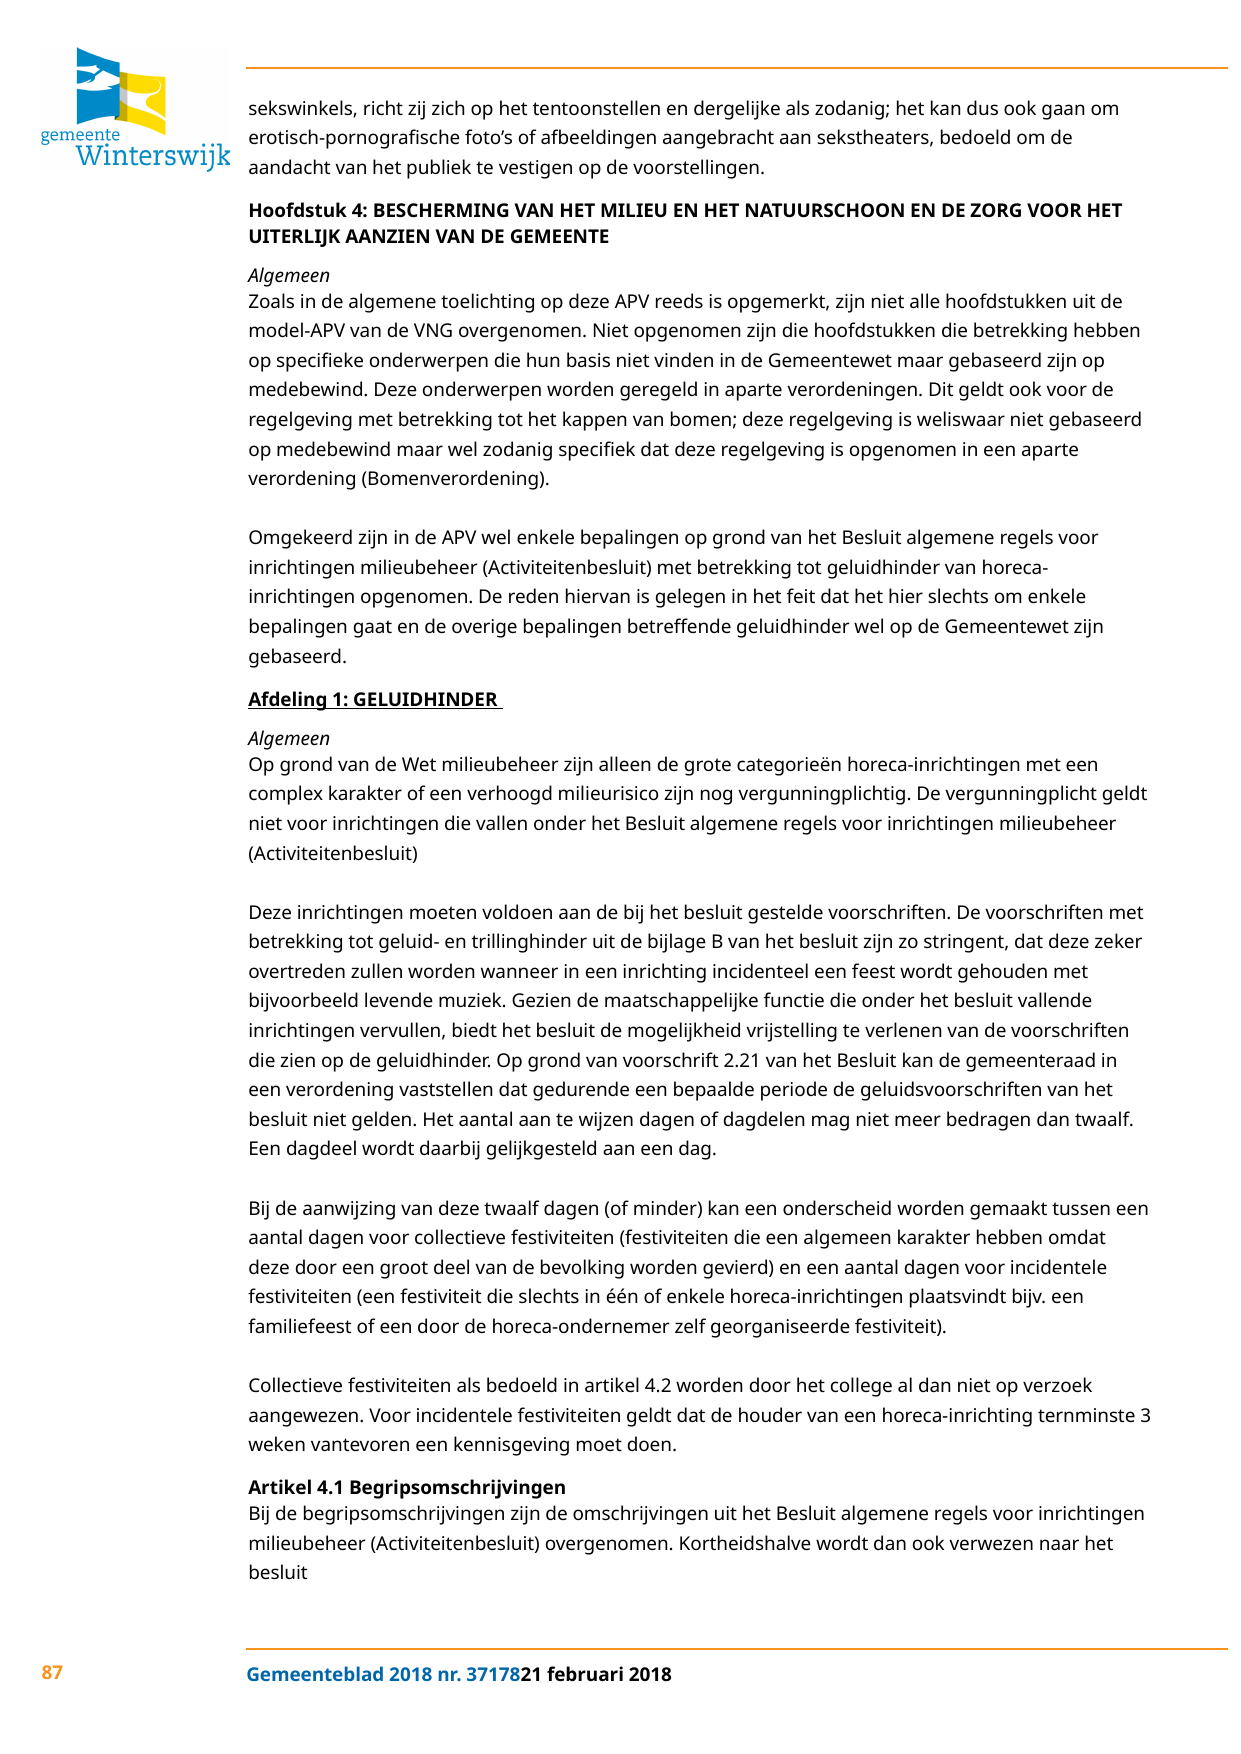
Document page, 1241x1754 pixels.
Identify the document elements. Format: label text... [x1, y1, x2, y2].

picture [41, 47, 231, 172]
text Collectieve festiviteiten als bedoeld in artikel 4.2 worden door het college al dan niet op verzoek aangewezen. Voor incidentele festiviteiten geldt dat de houder van een horeca-inrichting ternminste 3 weken vantevoren een kennisgeving moet doen. [248, 1372, 1152, 1457]
picture [225, 153, 231, 162]
text Algemeen [248, 725, 1152, 751]
text Hoofdstuk 4: BESCHERMING VAN HET MILIEU EN HET NATUURSCHOON EN DE ZORG VOOR HET UITERLIJK AANZIEN VAN DE GEMEENTE [248, 197, 1152, 248]
text Zoals in de algemene toelichting op deze APV reeds is opgemerkt, zijn niet alle hoofdstukken uit de model-APV van de VNG overgenomen. Niet opgenomen zijn die hoofdstukken die betrekking hebben op specifieke onderwerpen die hun basis niet vinden in de Gemeentewet maar gebaseerd zijn op medebewind. Deze onderwerpen worden geregeld in aparte verordeningen. Dit geldt ook voor de regelgeving met betrekking tot het kappen van bomen; deze regelgeving is weliswaar niet gebaseerd op medebewind maar wel zodanig specifiek dat deze regelgeving is opgenomen in een aparte verordening (Bomenverordening). [248, 288, 1152, 491]
text Artikel 4.1 Begripsomschrijvingen [248, 1474, 1152, 1500]
text Bij de begripsomschrijvingen zijn de omschrijvingen uit het Besluit algemene regels voor inrichtingen milieubeheer (Activiteitenbesluit) overgenomen. Kortheidshalve wordt dan ook verwezen naar het besluit [248, 1500, 1152, 1585]
text Bij de aanwijzing van deze twaalf dagen (of minder) kan een onderscheid worden gemaakt tussen een aantal dagen voor collectieve festiviteiten (festiviteiten die een algemeen karakter hebben omdat deze door een groot deel van de bevolking worden gevierd) en een aantal dagen voor incidentele festiviteiten (een festiviteit die slechts in één of enkele horeca-inrichtingen plaatsvindt bijv. een familiefeest of een door de horeca-ondernemer zelf georganiseerde festiviteit). [248, 1195, 1152, 1339]
text Deze inrichtingen moeten voldoen aan de bij het besluit gestelde voorschriften. De voorschriften met betrekking tot geluid- en trillinghinder uit de bijlage B van het besluit zijn zo stringent, dat deze zeker overtreden zullen worden wanneer in een inrichting incidenteel een feest wordt gehouden met bijvoorbeeld levende muziek. Gezien de maatschappelijke functie die onder het besluit vallende inrichtingen vervullen, biedt het besluit de mogelijkheid vrijstelling te verlenen van de voorschriften die zien op de geluidhinder. Op grond van voorschrift 2.21 van het Besluit kan de gemeenteraad in een verordening vaststellen dat gedurende een bepaalde periode de geluidsvoorschriften van het besluit niet gelden. Het aantal aan te wijzen dagen of dagdelen mag niet meer bedragen dan twaalf. Een dagdeel wordt daarbij gelijkgesteld aan een dag. [248, 899, 1152, 1161]
text sekswinkels, richt zij zich op het tentoonstellen en dergelijke als zodanig; het kan dus ook gaan om erotisch-pornografische foto’s of afbeeldingen aangebracht aan sekstheaters, bedoeld om de aandacht van het publiek te vestigen op de voorstellingen. [248, 95, 1152, 180]
text Op grond van de Wet milieubeheer zijn alleen de grote categorieën horeca-inrichtingen met een complex karakter of een verhoogd milieurisico zijn nog vergunningplichtig. De vergunningplicht geldt niet voor inrichtingen die vallen onder het Besluit algemene regels voor inrichtingen milieubeheer (Activiteitenbesluit) [248, 751, 1152, 865]
text Algemeen [248, 262, 1152, 288]
text Afdeling 1: GELUIDHINDER [248, 686, 1152, 712]
text Omgekeerd zijn in de APV wel enkele bepalingen op grond van het Besluit algemene regels voor inrichtingen milieubeheer (Activiteitenbesluit) met betrekking tot geluidhinder van horeca-inrichtingen opgenomen. De reden hiervan is gelegen in het feit dat het hier slechts om enkele bepalingen gaat en de overige bepalingen betreffende geluidhinder wel op de Gemeentewet zijn gebaseerd. [248, 524, 1152, 668]
